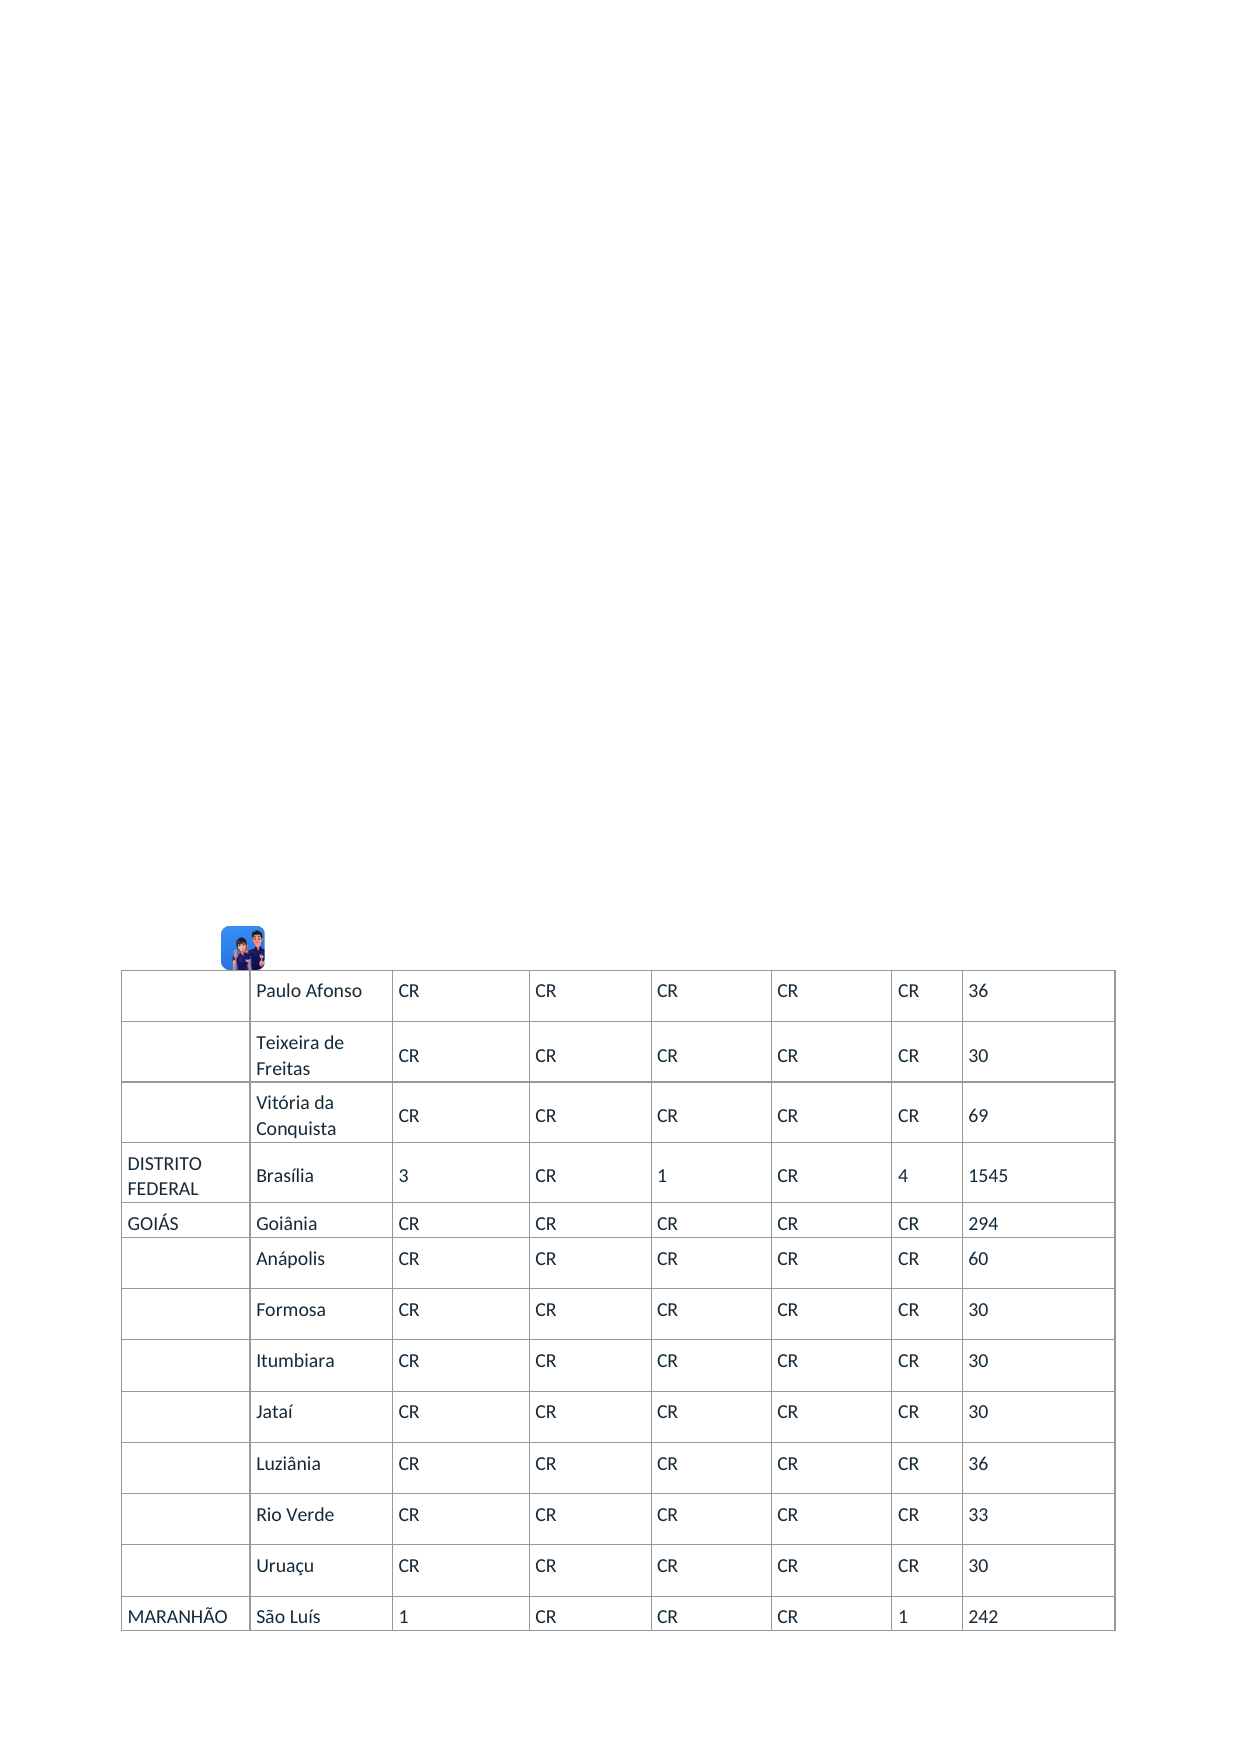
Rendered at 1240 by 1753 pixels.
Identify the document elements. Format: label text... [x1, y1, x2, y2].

table_cell CR [530, 1238, 651, 1288]
table_cell CR [772, 1238, 891, 1288]
table_cell CR [652, 1545, 771, 1596]
table_cell 36 [963, 971, 1114, 1021]
table_cell CR [892, 1083, 962, 1142]
table_cell CR [772, 1545, 891, 1596]
table_cell DISTRITO FEDERAL [122, 1143, 249, 1202]
table_cell CR [772, 1392, 891, 1442]
table_cell MARANHÃO [122, 1597, 249, 1630]
table_cell Teixeira de Freitas [251, 1022, 392, 1081]
table_cell CR [772, 971, 891, 1021]
table_cell 1 [652, 1143, 771, 1202]
table_cell Brasília [251, 1143, 392, 1202]
table_cell 1 [892, 1597, 962, 1630]
table_cell CR [393, 971, 529, 1021]
table_cell CR [652, 1494, 771, 1544]
table_cell CR [530, 1340, 651, 1391]
table_cell Formosa [251, 1289, 392, 1339]
table_cell CR [772, 1203, 891, 1237]
table_cell CR [393, 1545, 529, 1596]
table_cell CR [892, 1022, 962, 1081]
table_cell [122, 1022, 249, 1081]
table_cell CR [652, 1392, 771, 1442]
table_cell GOIÁS [122, 1203, 249, 1237]
table_cell CR [393, 1022, 529, 1081]
table_cell [122, 1289, 249, 1339]
table_cell CR [530, 1083, 651, 1142]
table_cell CR [772, 1340, 891, 1391]
table_cell 3 [393, 1143, 529, 1202]
table_cell CR [530, 1597, 651, 1630]
table_cell 242 [963, 1597, 1114, 1630]
table_cell CR [652, 971, 771, 1021]
table_cell CR [393, 1494, 529, 1544]
table_cell CR [892, 1203, 962, 1237]
table_cell Anápolis [251, 1238, 392, 1288]
table_cell Paulo Afonso [251, 971, 392, 1021]
table_cell Goiânia [251, 1203, 392, 1237]
table_cell CR [393, 1203, 529, 1237]
table_cell CR [892, 1238, 962, 1288]
table_cell CR [772, 1597, 891, 1630]
table_cell CR [530, 1494, 651, 1544]
table_cell CR [892, 1443, 962, 1493]
table_cell 60 [963, 1238, 1114, 1288]
table_cell CR [530, 1022, 651, 1081]
table_cell [122, 1238, 249, 1288]
table_cell Vitória da Conquista [251, 1083, 392, 1142]
table_cell [122, 1494, 249, 1544]
table_cell CR [772, 1022, 891, 1081]
table_cell 1545 [963, 1143, 1114, 1202]
table_cell CR [772, 1083, 891, 1142]
table_cell Luziânia [251, 1443, 392, 1493]
table_cell 30 [963, 1289, 1114, 1339]
table_cell CR [652, 1022, 771, 1081]
table_cell 4 [892, 1143, 962, 1202]
table_cell CR [393, 1289, 529, 1339]
table_cell CR [892, 1289, 962, 1339]
table_cell CR [772, 1494, 891, 1544]
table_cell 30 [963, 1392, 1114, 1442]
table_cell CR [530, 1289, 651, 1339]
table_cell [122, 1545, 249, 1596]
table_cell CR [652, 1340, 771, 1391]
table_cell 30 [963, 1340, 1114, 1391]
table_cell [122, 971, 249, 1021]
table_cell [122, 1392, 249, 1442]
table_cell CR [393, 1340, 529, 1391]
table_cell CR [772, 1443, 891, 1493]
table_cell 294 [963, 1203, 1114, 1237]
table_cell CR [772, 1289, 891, 1339]
table_cell CR [892, 1494, 962, 1544]
table_cell Itumbiara [251, 1340, 392, 1391]
table_cell CR [393, 1443, 529, 1493]
table_cell CR [652, 1203, 771, 1237]
table_cell CR [530, 1545, 651, 1596]
table_cell 1 [393, 1597, 529, 1630]
table_cell 33 [963, 1494, 1114, 1544]
table_cell CR [530, 971, 651, 1021]
table_cell 30 [963, 1022, 1114, 1081]
table_cell CR [393, 1238, 529, 1288]
table_cell São Luís [251, 1597, 392, 1630]
table_cell 30 [963, 1545, 1114, 1596]
table_cell Uruaçu [251, 1545, 392, 1596]
table_cell CR [530, 1203, 651, 1237]
table_cell CR [530, 1443, 651, 1493]
table_cell Jataí [251, 1392, 392, 1442]
table_cell [122, 1083, 249, 1142]
table_cell CR [530, 1143, 651, 1202]
table_cell CR [652, 1443, 771, 1493]
table_cell CR [652, 1289, 771, 1339]
table_cell CR [772, 1143, 891, 1202]
table_cell CR [393, 1392, 529, 1442]
table_cell CR [652, 1083, 771, 1142]
table_cell 36 [963, 1443, 1114, 1493]
table_cell CR [530, 1392, 651, 1442]
table_cell [122, 1340, 249, 1391]
table_cell CR [892, 1545, 962, 1596]
table_cell 69 [963, 1083, 1114, 1142]
table_cell CR [892, 1392, 962, 1442]
table_cell CR [892, 1340, 962, 1391]
table_cell CR [652, 1597, 771, 1630]
table_cell CR [892, 971, 962, 1021]
table_cell CR [652, 1238, 771, 1288]
table_cell [122, 1443, 249, 1493]
table_cell CR [393, 1083, 529, 1142]
table_cell Rio Verde [251, 1494, 392, 1544]
